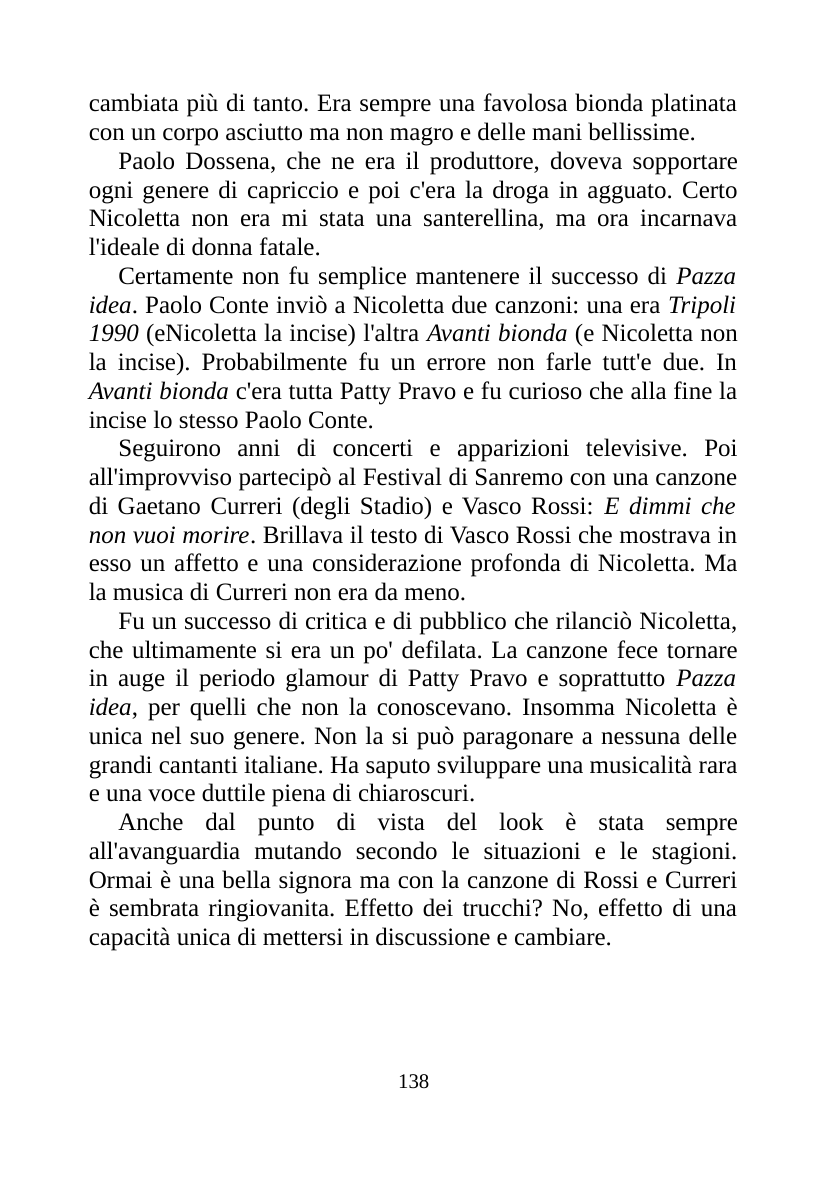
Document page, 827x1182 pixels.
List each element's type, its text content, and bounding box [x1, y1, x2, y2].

text Anche dal punto di vista del look è stata sempre all'avanguardia mutando secondo le situazioni e le stagioni. Ormai è una bella signora ma con la canzone di Rossi e Curreri è sembrata ringiovanita. Effetto dei trucchi? No, effetto di una capacità unica di mettersi in discussione e cambiare. [88, 807, 738, 951]
text Seguirono anni di concerti e apparizioni televisive. Poi all'improvviso partecipò al Festival di Sanremo con una canzone di Gaetano Curreri (degli Stadio) e Vasco Rossi: E dimmi che non vuoi morire. Brillava il testo di Vasco Rossi che mostrava in esso un affetto e una considerazione profonda di Nicoletta. Ma la musica di Curreri non era da meno. [88, 433, 738, 606]
text Paolo Dossena, che ne era il produttore, doveva sopportare ogni genere di capriccio e poi c'era la droga in agguato. Certo Nicoletta non era mi stata una santerellina, ma ora incarnava l'ideale di donna fatale. [88, 146, 738, 261]
text Fu un successo di critica e di pubblico che rilanciò Nicoletta, che ultimamente si era un po' defilata. La canzone fece tornare in auge il periodo glamour di Patty Pravo e soprattutto Pazza idea, per quelli che non la conoscevano. Insomma Nicoletta è unica nel suo genere. Non la si può paragonare a nessuna delle grandi cantanti italiane. Ha saputo sviluppare una musicalità rara e una voce duttile piena di chiaroscuri. [88, 606, 738, 807]
text Certamente non fu semplice mantenere il successo di Pazza idea. Paolo Conte inviò a Nicoletta due canzoni: una era Tripoli 1990 (eNicoletta la incise) l'altra Avanti bionda (e Nicoletta non la incise). Probabilmente fu un errore non farle tutt'e due. In Avanti bionda c'era tutta Patty Pravo e fu curioso che alla fine la incise lo stesso Paolo Conte. [88, 261, 738, 433]
text cambiata più di tanto. Era sempre una favolosa bionda platinata con un corpo asciutto ma non magro e delle mani bellissime. [88, 88, 738, 146]
